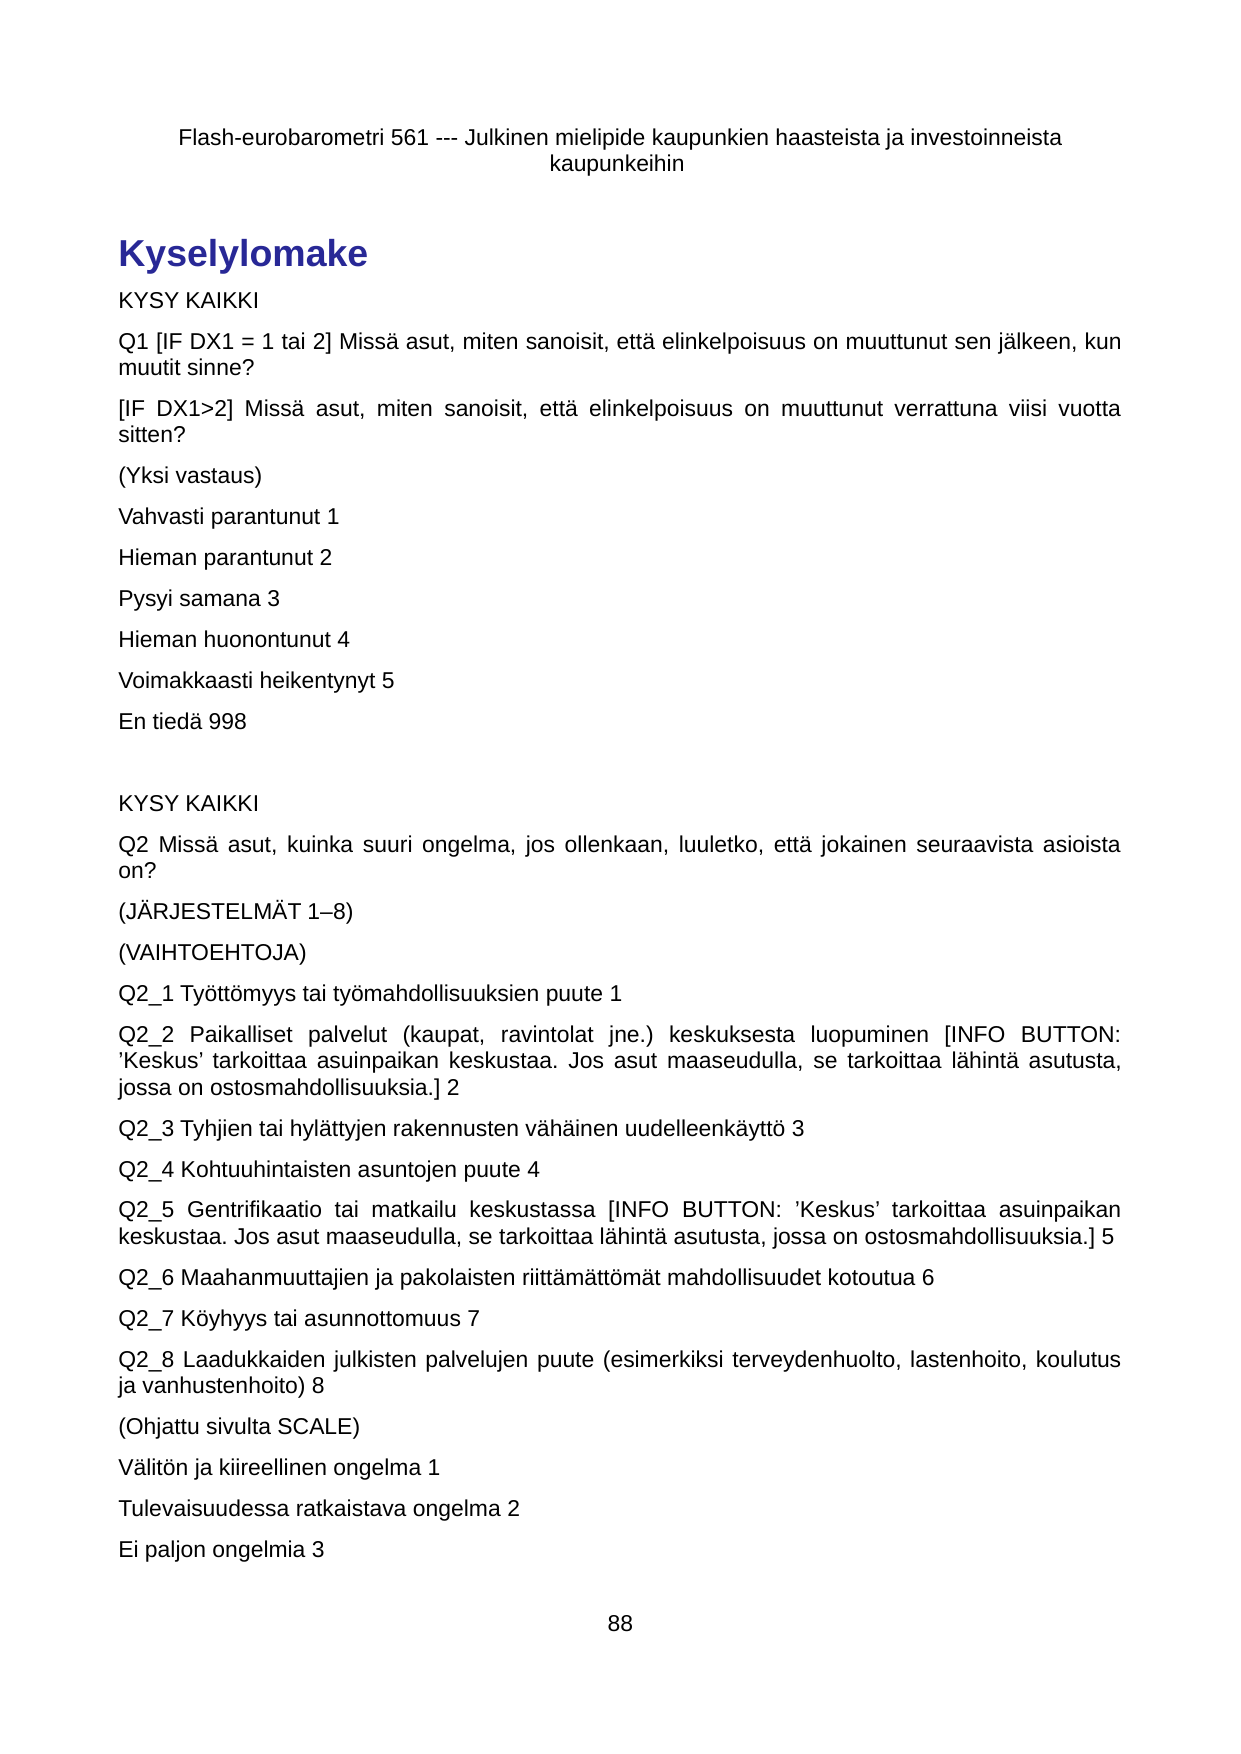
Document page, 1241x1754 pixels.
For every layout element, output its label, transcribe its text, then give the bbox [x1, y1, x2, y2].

text Q2_2 Paikalliset palvelut (kaupat, ravintolat jne.) keskuksesta luopuminen [INFO BUTTON: ’Keskus’ tarkoittaa asuinpaikan keskustaa. Jos asut maaseudulla, se tarkoittaa lähintä asutusta, jossa on ostosmahdollisuuksia.] 2 [118, 1021, 1122, 1100]
text Hieman parantunut 2 [118, 544, 1122, 571]
text Hieman huonontunut 4 [118, 626, 1122, 652]
text Q2_1 Työttömyys tai työmahdollisuuksien puute 1 [118, 980, 1122, 1006]
text Q1 [IF DX1 = 1 tai 2] Missä asut, miten sanoisit, että elinkelpoisuus on muuttunut sen jälkeen, kun muutit sinne? [118, 328, 1122, 381]
text [IF DX1>2] Missä asut, miten sanoisit, että elinkelpoisuus on muuttunut verrattuna viisi vuotta sitten? [118, 395, 1122, 448]
text Pysyi samana 3 [118, 585, 1122, 612]
text (Ohjattu sivulta SCALE) [118, 1413, 1122, 1439]
text Q2 Missä asut, kuinka suuri ongelma, jos ollenkaan, luuletko, että jokainen seuraavista asioista on? [118, 831, 1122, 883]
text En tiedä 998 [118, 708, 1122, 734]
text Q2_3 Tyhjien tai hylättyjen rakennusten vähäinen uudelleenkäyttö 3 [118, 1114, 1122, 1141]
text Q2_5 Gentrifikaatio tai matkailu keskustassa [INFO BUTTON: ’Keskus’ tarkoittaa asuinpaikan keskustaa. Jos asut maaseudulla, se tarkoittaa lähintä asutusta, jossa on ostosmahdollisuuksia.] 5 [118, 1196, 1122, 1249]
text Vahvasti parantunut 1 [118, 503, 1122, 530]
text Tulevaisuudessa ratkaistava ongelma 2 [118, 1495, 1122, 1521]
text Voimakkaasti heikentynyt 5 [118, 667, 1122, 693]
text KYSY KAIKKI [118, 287, 1122, 313]
text Välitön ja kiireellinen ongelma 1 [118, 1454, 1122, 1480]
text (JÄRJESTELMÄT 1–8) [118, 898, 1122, 924]
text Q2_6 Maahanmuuttajien ja pakolaisten riittämättömät mahdollisuudet kotoutua 6 [118, 1264, 1122, 1290]
text Ei paljon ongelmia 3 [118, 1536, 1122, 1562]
text Q2_8 Laadukkaiden julkisten palvelujen puute (esimerkiksi terveydenhuolto, lastenhoito, koulutus ja vanhustenhoito) 8 [118, 1346, 1122, 1398]
text Q2_4 Kohtuuhintaisten asuntojen puute 4 [118, 1156, 1122, 1182]
text (VAIHTOEHTOJA) [118, 939, 1122, 965]
text KYSY KAIKKI [118, 790, 1122, 816]
subtitle Kyselylomake [118, 231, 1122, 274]
text Q2_7 Köyhyys tai asunnottomuus 7 [118, 1305, 1122, 1331]
text (Yksi vastaus) [118, 462, 1122, 489]
